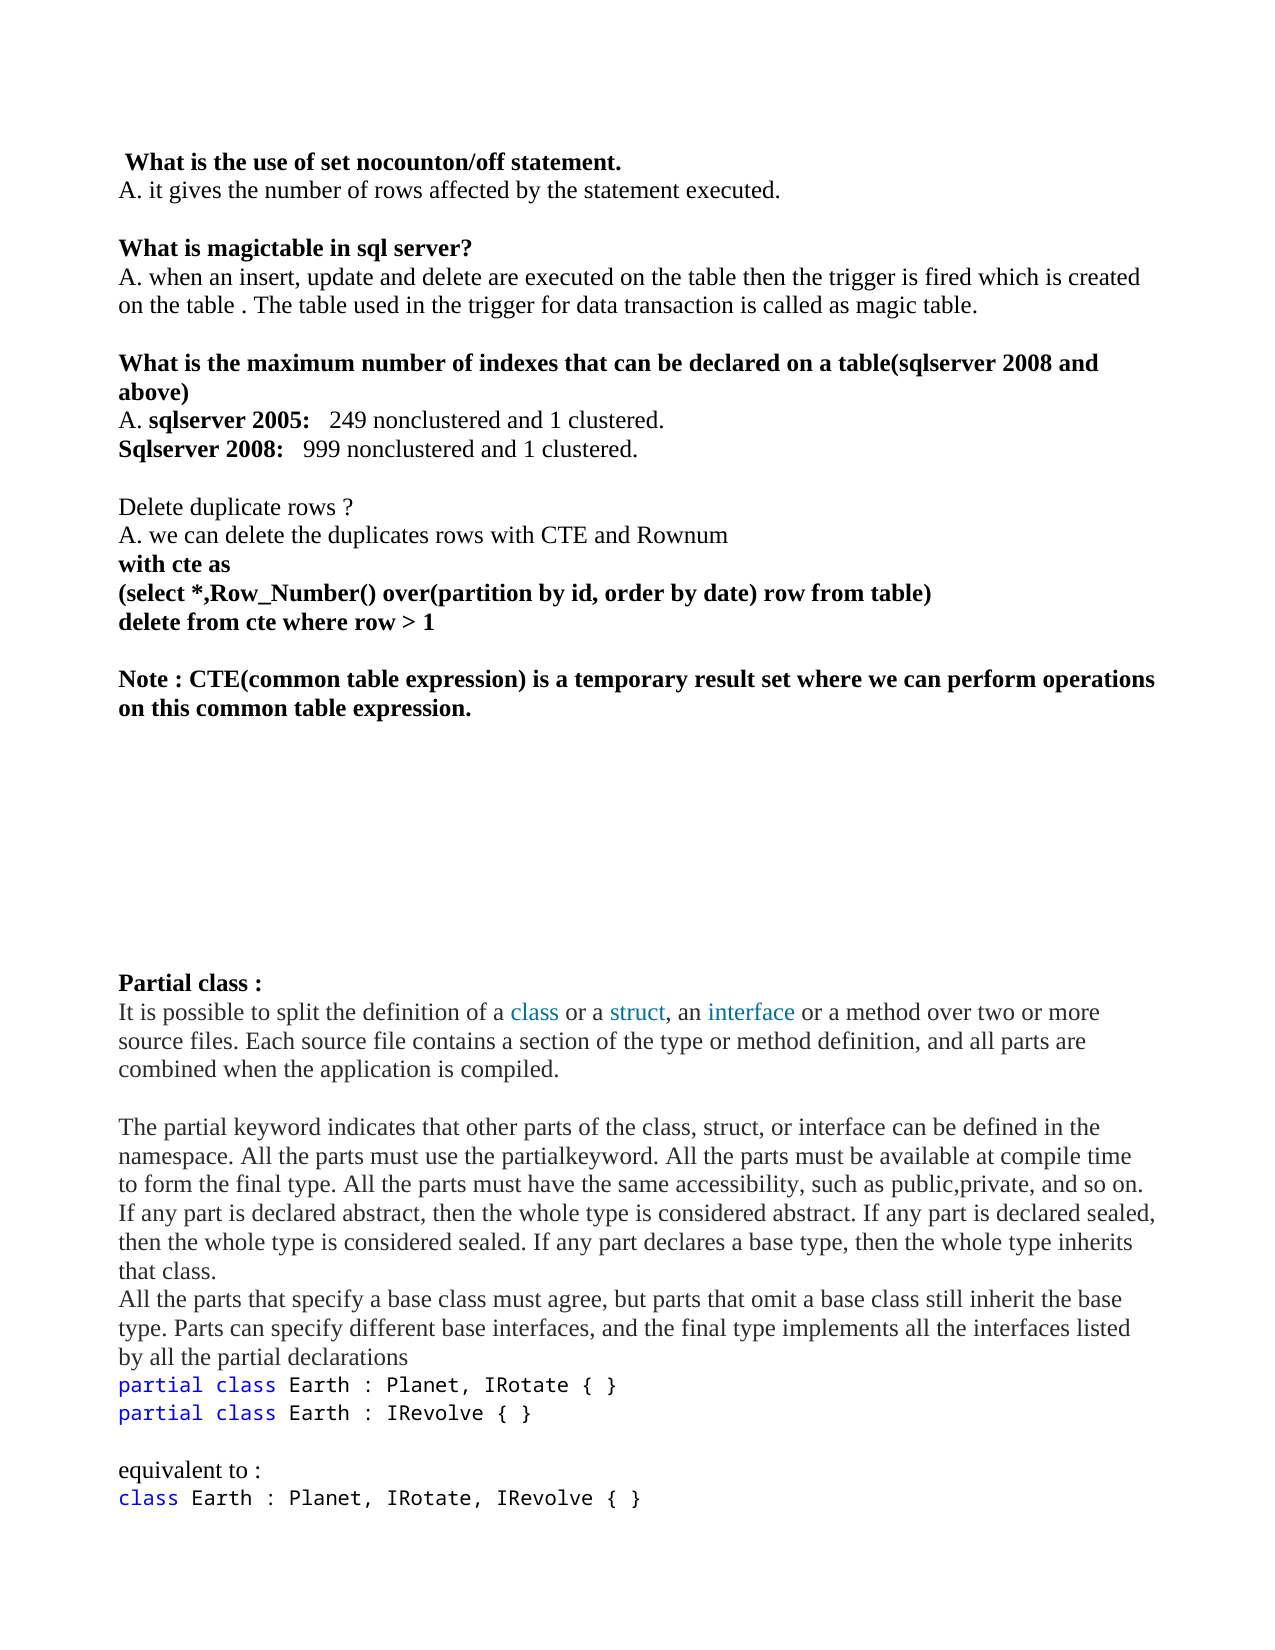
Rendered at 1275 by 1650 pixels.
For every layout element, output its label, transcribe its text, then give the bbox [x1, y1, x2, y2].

text Delete duplicate rows ? [118, 492, 1157, 521]
text The partial keyword indicates that other parts of the class, struct, or interface can be defined in the namespace. All the parts must use the partialkeyword. All the parts must be available at compile time to form the final type. All the parts must have the same accessibility, such as public,private, and so on. [118, 1112, 1157, 1198]
text What is magictable in sql server? [118, 233, 1157, 262]
text A. when an insert, update and delete are executed on the table then the trigger is fired which is created on the table . The table used in the trigger for data transaction is called as magic table. [118, 262, 1157, 319]
text A. we can delete the duplicates rows with CTE and Rownum [118, 521, 1157, 549]
text partial class Earth : Planet, IRotate { } [118, 1371, 1157, 1398]
text A. sqlserver 2005: 249 nonclustered and 1 clustered. [118, 406, 1157, 434]
text with cte as [118, 549, 1157, 578]
text delete from cte where row > 1 [118, 607, 1157, 636]
text If any part is declared abstract, then the whole type is considered abstract. If any part is declared sealed, then the whole type is considered sealed. If any part declares a base type, then the whole type inherits that class. [118, 1198, 1157, 1284]
text What is the maximum number of indexes that can be declared on a table(sqlserver 2008 and above) [118, 348, 1157, 406]
text Note : CTE(common table expression) is a temporary result set where we can perform operations on this common table expression. [118, 664, 1157, 722]
text A. it gives the number of rows affected by the statement executed. [118, 176, 1157, 204]
text equivalent to : [118, 1455, 1157, 1484]
text It is possible to split the definition of a class or a struct, an interface or a method over two or more source files. Each source file contains a section of the type or method definition, and all parts are combined when the application is compiled. [118, 997, 1157, 1083]
text partial class Earth : IRevolve { } [118, 1398, 1157, 1426]
text class Earth : Planet, IRotate, IRevolve { } [118, 1484, 1157, 1511]
text All the parts that specify a base class must agree, but parts that omit a base class still inherit the base type. Parts can specify different base interfaces, and the final type implements all the interfaces listed by all the partial declarations [118, 1284, 1157, 1371]
text What is the use of set nocounton/off statement. [118, 147, 1157, 176]
text Sqlserver 2008: 999 nonclustered and 1 clustered. [118, 434, 1157, 463]
text Partial class : [118, 968, 1157, 997]
text (select *,Row_Number() over(partition by id, order by date) row from table) [118, 578, 1157, 607]
